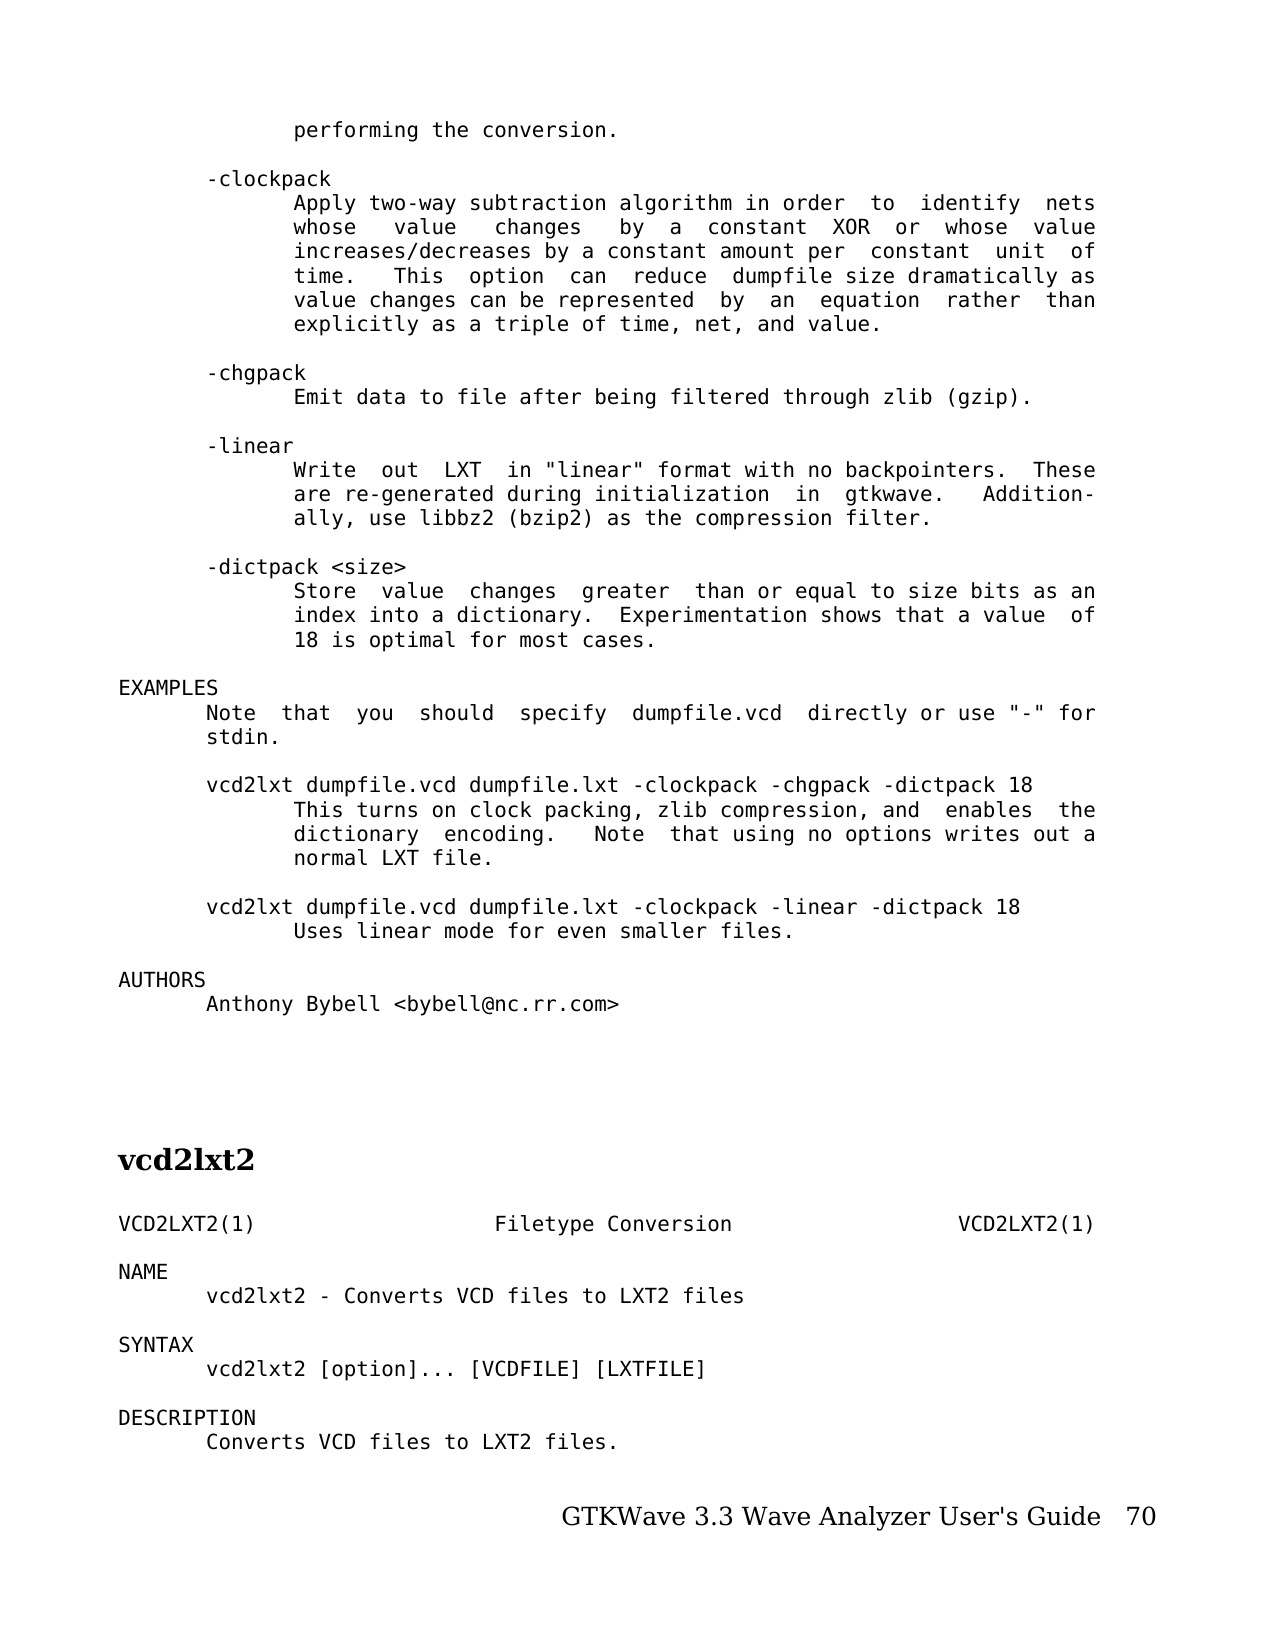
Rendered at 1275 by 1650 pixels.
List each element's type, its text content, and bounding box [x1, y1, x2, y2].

text 18 is optimal for most cases. [118, 628, 1157, 652]
text NAME [118, 1260, 1157, 1284]
text whose value changes by a constant XOR or whose value [118, 215, 1157, 239]
text Apply two-way subtraction algorithm in order to identify nets [118, 191, 1157, 215]
text explicitly as a triple of time, net, and value. [118, 312, 1157, 337]
text increases/decreases by a constant amount per constant unit of [118, 239, 1157, 264]
text DESCRIPTION [118, 1406, 1157, 1430]
text SYNTAX [118, 1333, 1157, 1357]
text This turns on clock packing, zlib compression, and enables the [118, 798, 1157, 822]
text AUTHORS [118, 968, 1157, 992]
text -clockpack [118, 167, 1157, 191]
text Anthony Bybell <bybell@nc.rr.com> [118, 992, 1157, 1016]
text value changes can be represented by an equation rather than [118, 288, 1157, 312]
text Write out LXT in "linear" format with no backpointers. These [118, 458, 1157, 482]
text VCD2LXT2(1) Filetype Conversion VCD2LXT2(1) [118, 1212, 1157, 1236]
text time. This option can reduce dumpfile size dramatically as [118, 264, 1157, 288]
text EXAMPLES [118, 676, 1157, 701]
text performing the conversion. [118, 118, 1157, 142]
text -dictpack <size> [118, 555, 1157, 579]
text are re-generated during initialization in gtkwave. Addition- [118, 482, 1157, 506]
text Uses linear mode for even smaller files. [118, 919, 1157, 943]
text vcd2lxt dumpfile.vcd dumpfile.lxt -clockpack -chgpack -dictpack 18 [118, 773, 1157, 798]
text Store value changes greater than or equal to size bits as an [118, 579, 1157, 603]
text -chgpack [118, 361, 1157, 385]
text ally, use libbz2 (bzip2) as the compression filter. [118, 506, 1157, 531]
text vcd2lxt2 [option]... [VCDFILE] [LXTFILE] [118, 1357, 1157, 1382]
text stdin. [118, 725, 1157, 749]
text vcd2lxt dumpfile.vcd dumpfile.lxt -clockpack -linear -dictpack 18 [118, 895, 1157, 919]
text dictionary encoding. Note that using no options writes out a [118, 822, 1157, 846]
text Note that you should specify dumpfile.vcd directly or use "-" for [118, 701, 1157, 725]
text normal LXT file. [118, 846, 1157, 871]
text -linear [118, 434, 1157, 458]
text vcd2lxt2 - Converts VCD files to LXT2 files [118, 1284, 1157, 1309]
text index into a dictionary. Experimentation shows that a value of [118, 603, 1157, 628]
text Converts VCD files to LXT2 files. [118, 1430, 1157, 1454]
text Emit data to file after being filtered through zlib (gzip). [118, 385, 1157, 409]
text vcd2lxt2 [118, 1143, 1157, 1177]
